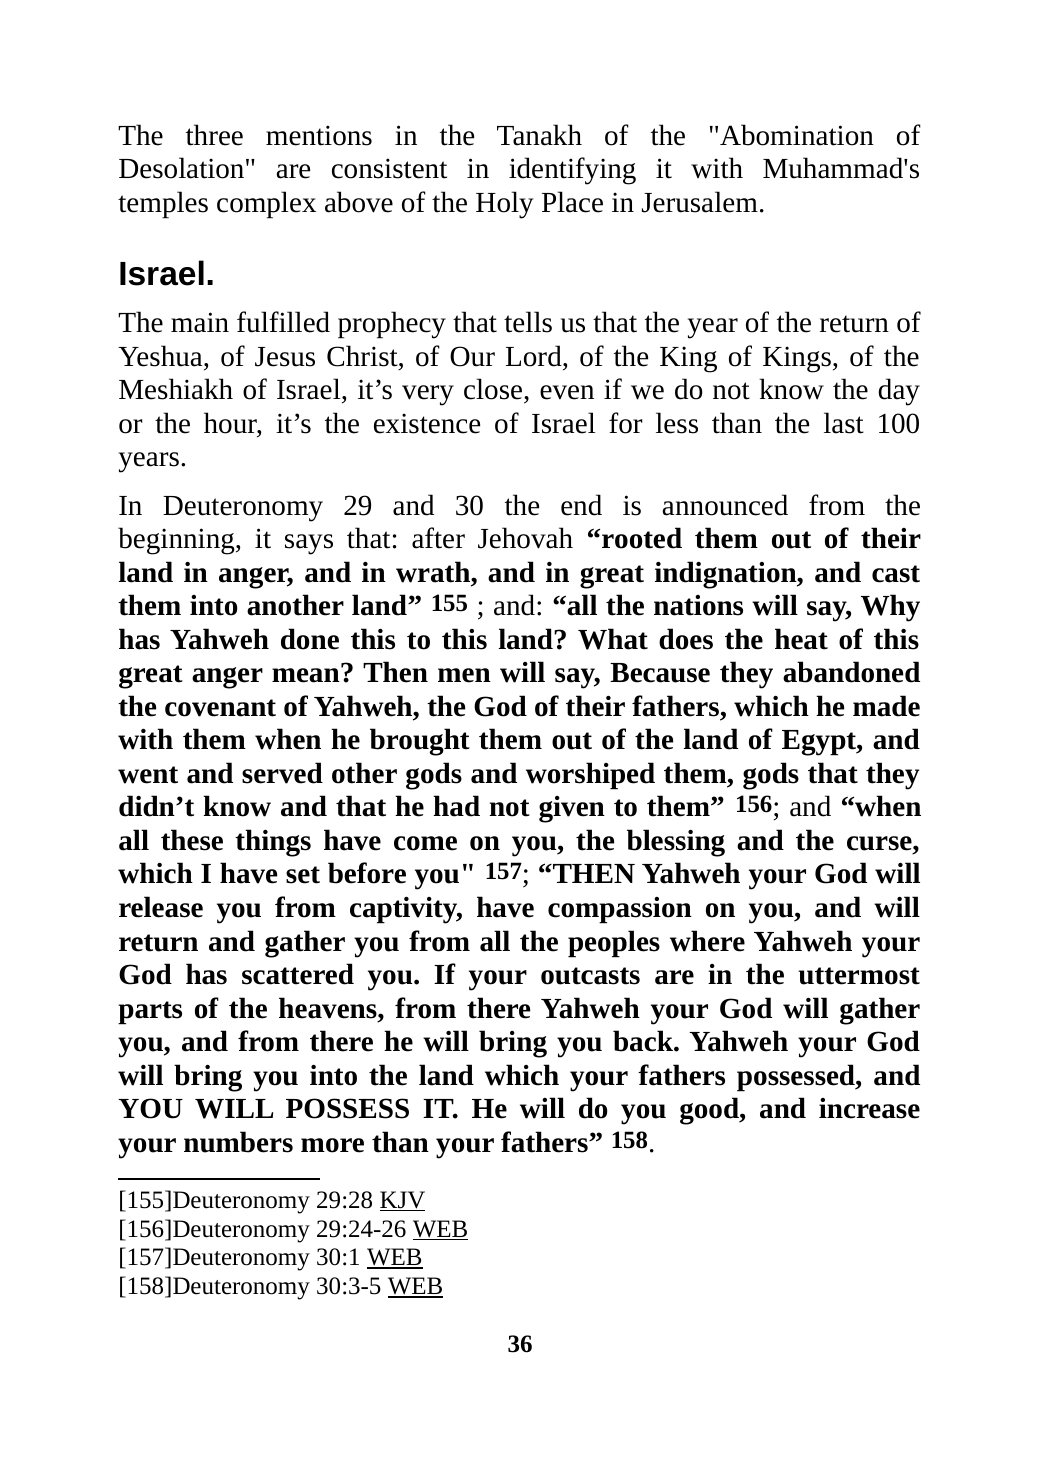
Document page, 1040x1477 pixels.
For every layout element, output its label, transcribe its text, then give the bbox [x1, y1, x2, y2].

text In Deuteronomy 29 and 30 the end is announced from the beginning, it says that: after Jehovah “rooted them out of their land in anger, and in wrath, and in great indignation, and cast them into another land” ; and: “all the nations will say, Why has Yahweh done this to this land? What does the heat of this great anger mean? Then men will say, Because they abandoned the covenant of Yahweh, the God of their fathers, which he made with them when he brought them out of the land of Egypt, and went and served other gods and worshiped them, gods that they didn’t know and that he had not given to them” ; and “when all these things have come on you, the blessing and the curse, which I have set before you" ; “THEN Yahweh your God will release you from captivity, have compassion on you, and will return and gather you from all the peoples where Yahweh your God has scattered you. If your outcasts are in the uttermost parts of the heavens, from there Yahweh your God will gather you, and from there he will bring you back. Yahweh your God will bring you into the land which your fathers possessed, and YOU WILL POSSESS IT. He will do you good, and increase your numbers more than your fathers” . [118, 488, 921, 1158]
text Deuteronomy 29:24-26 WEB [118, 1214, 921, 1242]
text Deuteronomy 30:1 WEB [118, 1242, 921, 1271]
text Deuteronomy 30:3-5 WEB [118, 1271, 921, 1300]
text The three mentions in the Tanakh of the "Abomination of Desolation" are consistent in identifying it with Muhammad's temples complex above of the Holy Place in Jerusalem. [118, 118, 921, 219]
text Deuteronomy 29:28 KJV [118, 1185, 921, 1214]
text The main fulfilled prophecy that tells us that the year of the return of Yeshua, of Jesus Christ, of Our Lord, of the King of Kings, of the Meshiakh of Israel, it’s very close, even if we do not know the day or the hour, it’s the existence of Israel for less than the last 100 years. [118, 305, 921, 473]
subtitle Israel. [118, 254, 921, 293]
